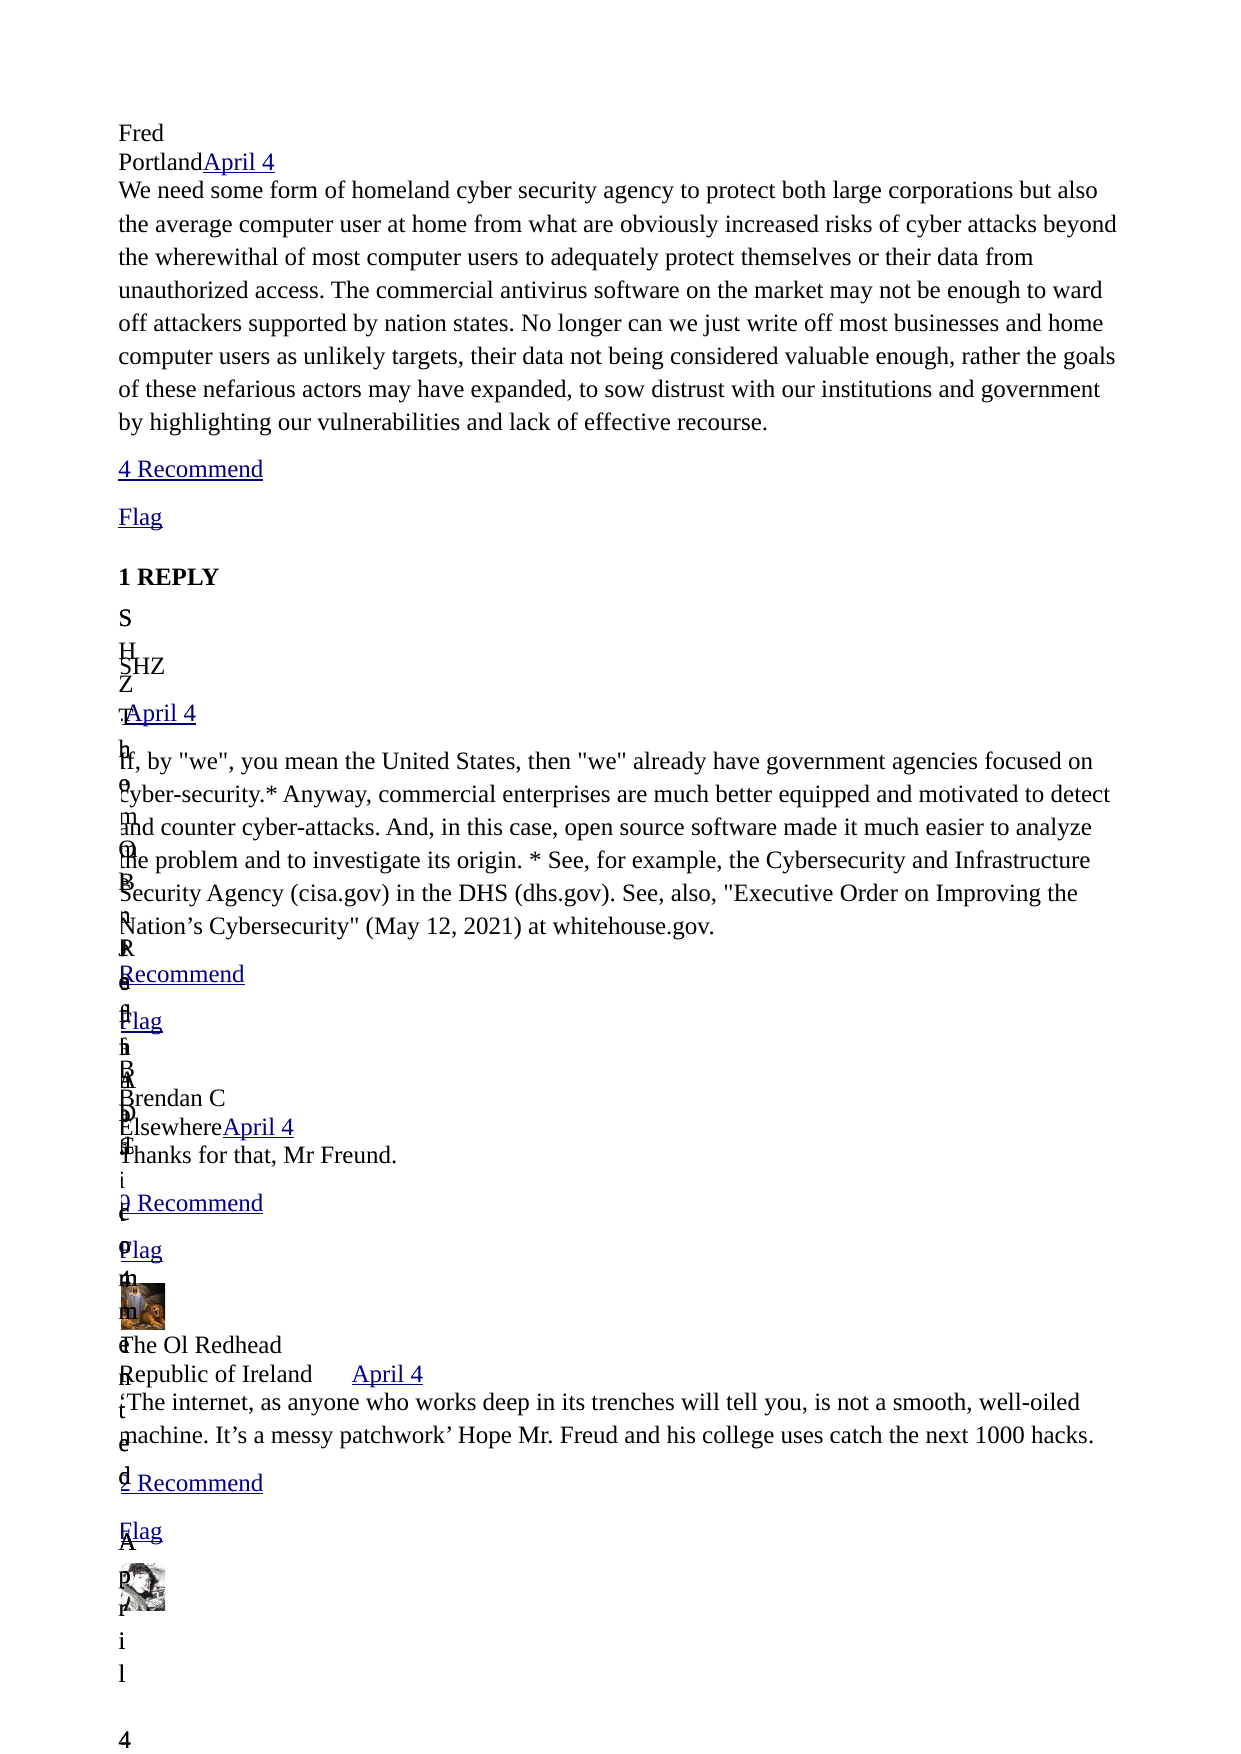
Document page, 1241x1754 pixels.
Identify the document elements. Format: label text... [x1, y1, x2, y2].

text 4 Recommend [118, 454, 1122, 483]
text If, by "we", you mean the United States, then "we" already have government agencies focused on cyber-security.* Anyway, commercial enterprises are much better equipped and motivated to detect and counter cyber-attacks. And, in this case, open source software made it much easier to analyze the problem and to investigate its origin. * See, for example, the Cybersecurity and Infrastructure Security Agency (cisa.gov) in the DHS (dhs.gov). See, also, "Executive Order on Improving the Nation’s Cybersecurity" (May 12, 2021) at whitehouse.gov. [121, 746, 1122, 940]
text Flag [121, 1236, 1122, 1264]
text ‘The internet, as anyone who works deep in its trenches will tell you, is not a smooth, well-oiled machine. It’s a messy patchwork’ Hope Mr. Freud and his college uses catch the next 1000 hacks. [121, 1387, 1122, 1449]
picture [121, 1563, 166, 1611]
picture [122, 1573, 127, 1582]
text 2 Recommend [121, 1468, 1122, 1497]
text .April 4 [121, 698, 1122, 727]
text S [121, 603, 1122, 632]
text 9 Recommend [121, 1188, 1122, 1217]
text Flag [118, 502, 1122, 531]
picture [121, 1283, 166, 1330]
text SHZ [121, 651, 1122, 680]
text ElsewhereApril 4 [121, 1112, 1122, 1140]
text Fred [118, 118, 1122, 147]
text Flag [121, 1516, 1122, 1544]
text The Ol Redhead [121, 1330, 1122, 1359]
text We need some form of homeland cyber security agency to protect both large corporations but also the average computer user at home from what are obviously increased risks of cyber attacks beyond the wherewithal of most computer users to adequately protect themselves or their data from unauthorized access. The commercial antivirus software on the market may not be enough to ward off attackers supported by nation states. No longer can we just write off most businesses and home computer users as unlikely targets, their data not being considered valuable enough, rather the goals of these nefarious actors may have expanded, to sow distrust with our institutions and government by highlighting our vulnerabilities and lack of effective recourse. [118, 176, 1122, 436]
text Flag [121, 1006, 1122, 1035]
text Brendan C [121, 1083, 1122, 1112]
text PortlandApril 4 [118, 147, 1122, 176]
text Republic of Ireland🇮🇪April 4 [121, 1359, 1122, 1387]
subtitle 1 REPLY [118, 562, 1122, 591]
text Recommend [121, 959, 1122, 988]
text Thanks for that, Mr Freund. [121, 1140, 1122, 1169]
text B [121, 1054, 1122, 1083]
